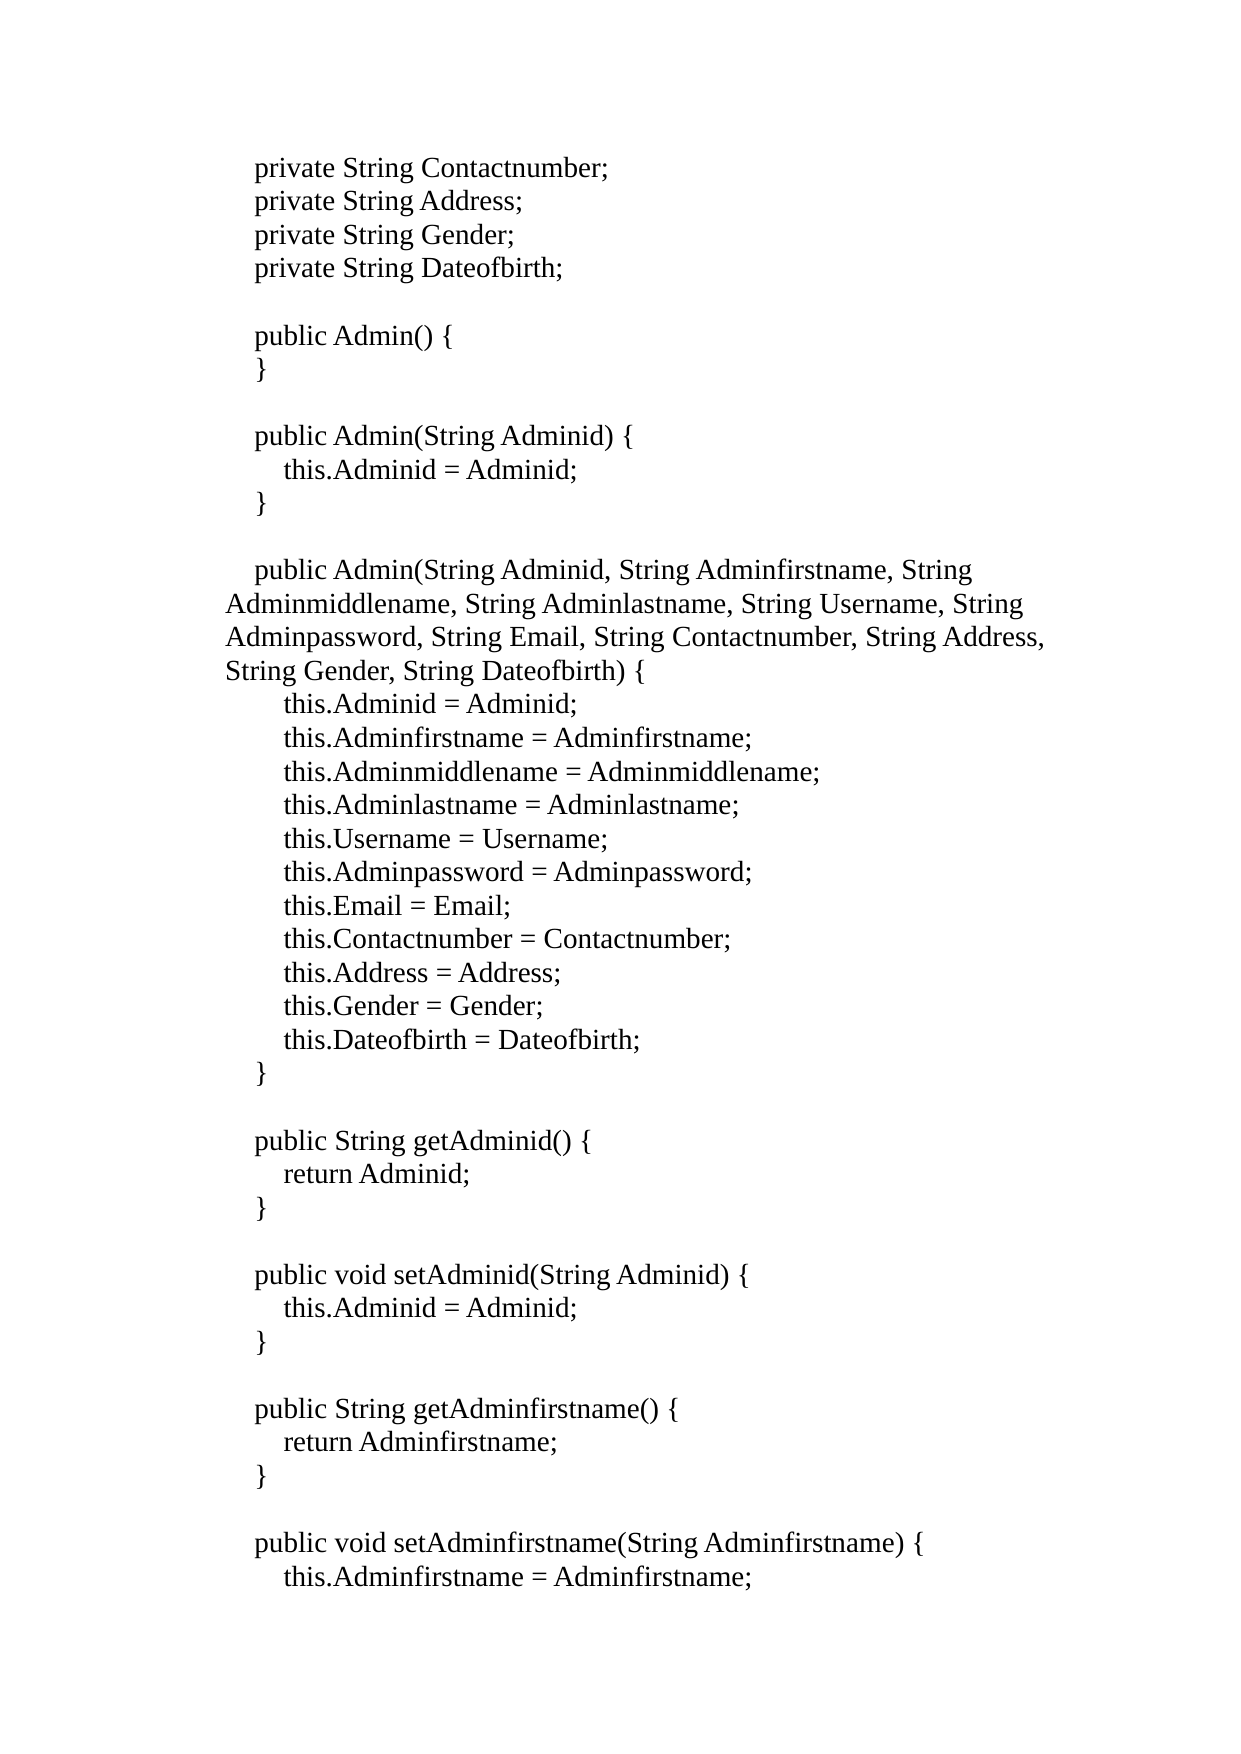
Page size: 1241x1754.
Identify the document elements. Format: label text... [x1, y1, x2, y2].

text } [225, 351, 1090, 385]
text this.Username = Username; [225, 821, 1090, 854]
text this.Adminmiddlename = Adminmiddlename; [225, 754, 1090, 787]
text this.Adminid = Adminid; [225, 687, 1090, 720]
text this.Adminid = Adminid; [225, 1290, 1090, 1324]
text this.Adminpassword = Adminpassword; [225, 854, 1090, 888]
text this.Adminfirstname = Adminfirstname; [225, 720, 1090, 754]
text this.Adminfirstname = Adminfirstname; [225, 1559, 1090, 1592]
text } [225, 485, 1090, 519]
text public Admin(String Adminid) { [225, 418, 1090, 452]
text this.Email = Email; [225, 888, 1090, 921]
text private String Address; [225, 183, 1090, 217]
text private String Contactnumber; [225, 150, 1090, 183]
text this.Contactnumber = Contactnumber; [225, 921, 1090, 955]
text public void setAdminfirstname(String Adminfirstname) { [225, 1525, 1090, 1559]
text } [225, 1458, 1090, 1492]
text } [225, 1190, 1090, 1223]
text } [225, 1324, 1090, 1357]
text public void setAdminid(String Adminid) { [225, 1257, 1090, 1290]
text public String getAdminfirstname() { [225, 1391, 1090, 1424]
text public String getAdminid() { [225, 1123, 1090, 1156]
text this.Dateofbirth = Dateofbirth; [225, 1022, 1090, 1056]
text return Adminfirstname; [225, 1424, 1090, 1458]
text private String Gender; [225, 217, 1090, 251]
text this.Address = Address; [225, 955, 1090, 988]
text } [225, 1056, 1090, 1089]
text private String Dateofbirth; [225, 251, 1090, 284]
text this.Adminid = Adminid; [225, 452, 1090, 485]
text this.Adminlastname = Adminlastname; [225, 787, 1090, 821]
text public Admin() { [225, 318, 1090, 351]
text this.Gender = Gender; [225, 988, 1090, 1022]
text return Adminid; [225, 1156, 1090, 1190]
text public Admin(String Adminid, String Adminfirstname, String Adminmiddlename, String Adminlastname, String Username, String Adminpassword, String Email, String Contactnumber, String Address, String Gender, String Dateofbirth) { [225, 552, 1090, 687]
